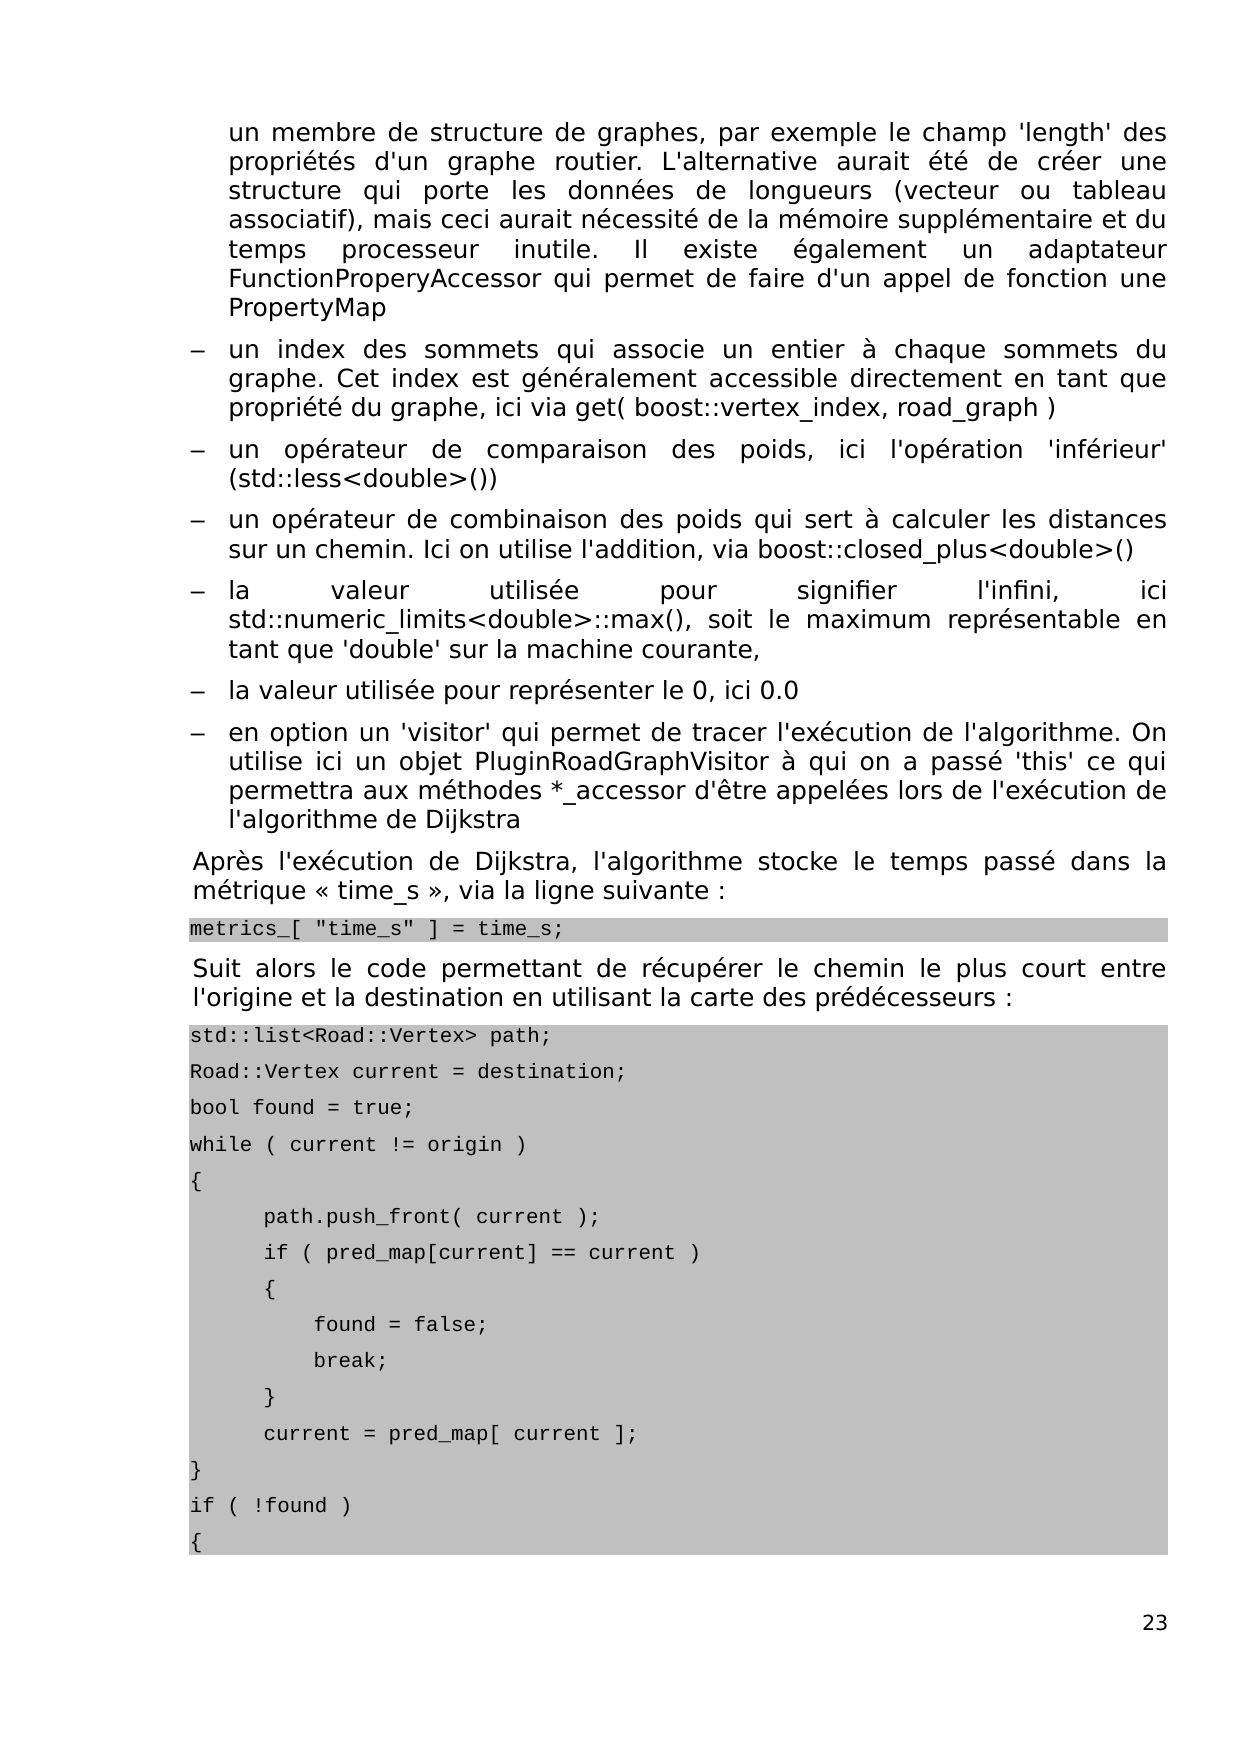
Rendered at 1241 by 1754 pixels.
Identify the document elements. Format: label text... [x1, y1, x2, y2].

text Road::Vertex current = destination; [189, 1061, 1168, 1085]
text while ( current != origin ) [189, 1133, 1168, 1157]
list en option un 'visitor' qui permet de tracer l'exécution de l'algorithme. On utilise ici un objet PluginRoadGraphVisitor à qui on a passé 'this' ce qui permettra aux méthodes *_accessor d'être appelées lors de l'exécution de l'algorithme de Dijkstra [191, 718, 1168, 835]
text metrics_[ "time_s" ] = time_s; [189, 918, 1168, 942]
text { [189, 1531, 1168, 1555]
list un opérateur de comparaison des poids, ici l'opération 'inférieur' (std::less<double>()) [191, 435, 1168, 493]
text found = false; [189, 1314, 1168, 1338]
list la valeur utilisée pour représenter le 0, ici 0.0 [191, 676, 1168, 706]
text Suit alors le code permettant de récupérer le chemin le plus court entre l'origine et la destination en utilisant la carte des prédécesseurs : [192, 954, 1168, 1013]
list un opérateur de combinaison des poids qui sert à calculer les distances sur un chemin. Ici on utilise l'addition, via boost::closed_plus<double>() [191, 506, 1168, 564]
text break; [189, 1350, 1168, 1374]
list un index des sommets qui associe un entier à chaque sommets du graphe. Cet index est généralement accessible directement en tant que propriété du graphe, ici via get( boost::vertex_index, road_graph ) [191, 335, 1168, 422]
list un membre de structure de graphes, par exemple le champ 'length' des propriétés d'un graphe routier. L'alternative aurait été de créer une structure qui porte les données de longueurs (vecteur ou tableau associatif), mais ceci aurait nécessité de la mémoire supplémentaire et du temps processeur inutile. Il existe également un adaptateur FunctionProperyAccessor qui permet de faire d'un appel de fonction une PropertyMap [191, 118, 1168, 322]
text std::list<Road::Vertex> path; [189, 1025, 1168, 1049]
text { [189, 1278, 1168, 1302]
text } [189, 1459, 1168, 1482]
text { [189, 1170, 1168, 1193]
text if ( pred_map[current] == current ) [189, 1242, 1168, 1266]
text if ( !found ) [189, 1495, 1168, 1519]
text bool found = true; [189, 1097, 1168, 1121]
text current = pred_map[ current ]; [189, 1423, 1168, 1446]
text Après l'exécution de Dijkstra, l'algorithme stocke le temps passé dans la métrique « time_s », via la ligne suivante : [192, 847, 1168, 906]
text } [189, 1387, 1168, 1410]
list la valeur utilisée pour signifier l'infini, ici std::numeric_limits<double>::max(), soit le maximum représentable en tant que 'double' sur la machine courante, [191, 576, 1168, 664]
text path.push_front( current ); [189, 1206, 1168, 1229]
